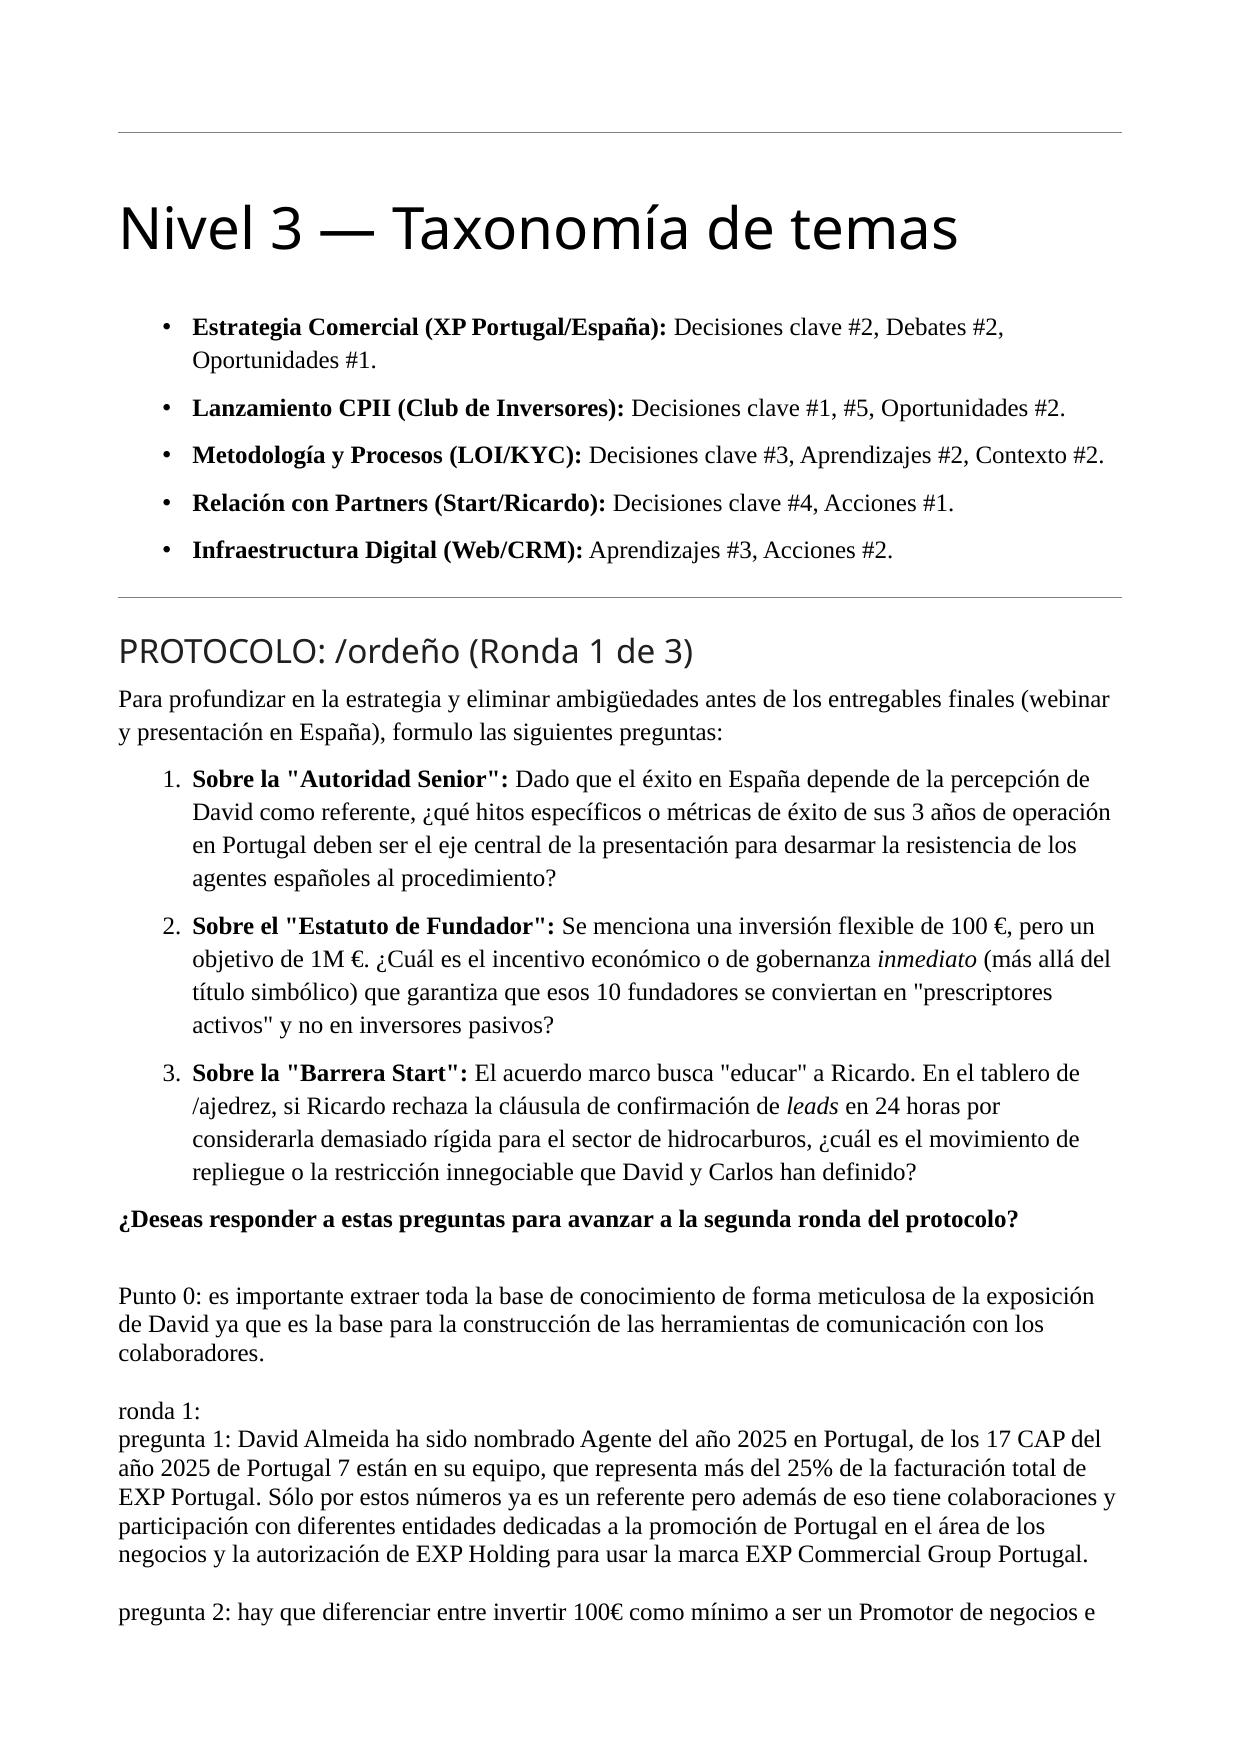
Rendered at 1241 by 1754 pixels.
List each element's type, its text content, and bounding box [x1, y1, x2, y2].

table_cell Punto 0: es importante extraer toda la base de conocimiento de forma meticulosa de la exposición de David ya que es la base para la construcción de las herramientas de comunicación con los colaboradores. ronda 1: pregunta 1: David Almeida ha sido nombrado Agente del año 2025 en Portugal, de los 17 CAP del año 2025 de Portugal 7 están en su equipo, que representa más del 25% de la facturación total de EXP Portugal. Sólo por estos números ya es un referente pero además de eso tiene colaboraciones y participación con diferentes entidades dedicadas a la promoción de Portugal en el área de los negocios y la autorización de EXP Holding para usar la marca EXP Commercial Group Portugal. pregunta 2: hay que diferenciar entre invertir 100€ como mínimo a ser un Promotor de negocios e [118, 1281, 1122, 1626]
table_cell Nivel 3 — Taxonomía de temas Estrategia Comercial (XP Portugal/España): Decisiones clave #2, Debates #2, Oportunidades #1. Lanzamiento CPII (Club de Inversores): Decisiones clave #1, #5, Oportunidades #2. Metodología y Procesos (LOI/KYC): Decisiones clave #3, Aprendizajes #2, Contexto #2. Relación con Partners (Start/Ricardo): Decisiones clave #4, Acciones #1. Infraestructura Digital (Web/CRM): Aprendizajes #3, Acciones #2. [118, 133, 1122, 597]
table_cell PROTOCOLO: /ordeño (Ronda 1 de 3) Para profundizar en la estrategia y eliminar ambigüedades antes de los entregables finales (webinar y presentación en España), formulo las siguientes preguntas: Sobre la "Autoridad Senior": Dado que el éxito en España depende de la percepción de David como referente, ¿qué hitos específicos o métricas de éxito de sus 3 años de operación en Portugal deben ser el eje central de la presentación para desarmar la resistencia de los agentes españoles al procedimiento? Sobre el "Estatuto de Fundador": Se menciona una inversión flexible de 100 €, pero un objetivo de 1M €. ¿Cuál es el incentivo económico o de gobernanza inmediato (más allá del título simbólico) que garantiza que esos 10 fundadores se conviertan en "prescriptores activos" y no en inversores pasivos? Sobre la "Barrera Start": El acuerdo marco busca "educar" a Ricardo. En el tablero de /ajedrez, si Ricardo rechaza la cláusula de confirmación de leads en 24 horas por considerarla demasiado rígida para el sector de hidrocarburos, ¿cuál es el movimiento de repliegue o la restricción innegociable que David y Carlos han definido? ¿Deseas responder a estas preguntas para avanzar a la segunda ronda del protocolo? [118, 598, 1122, 1281]
